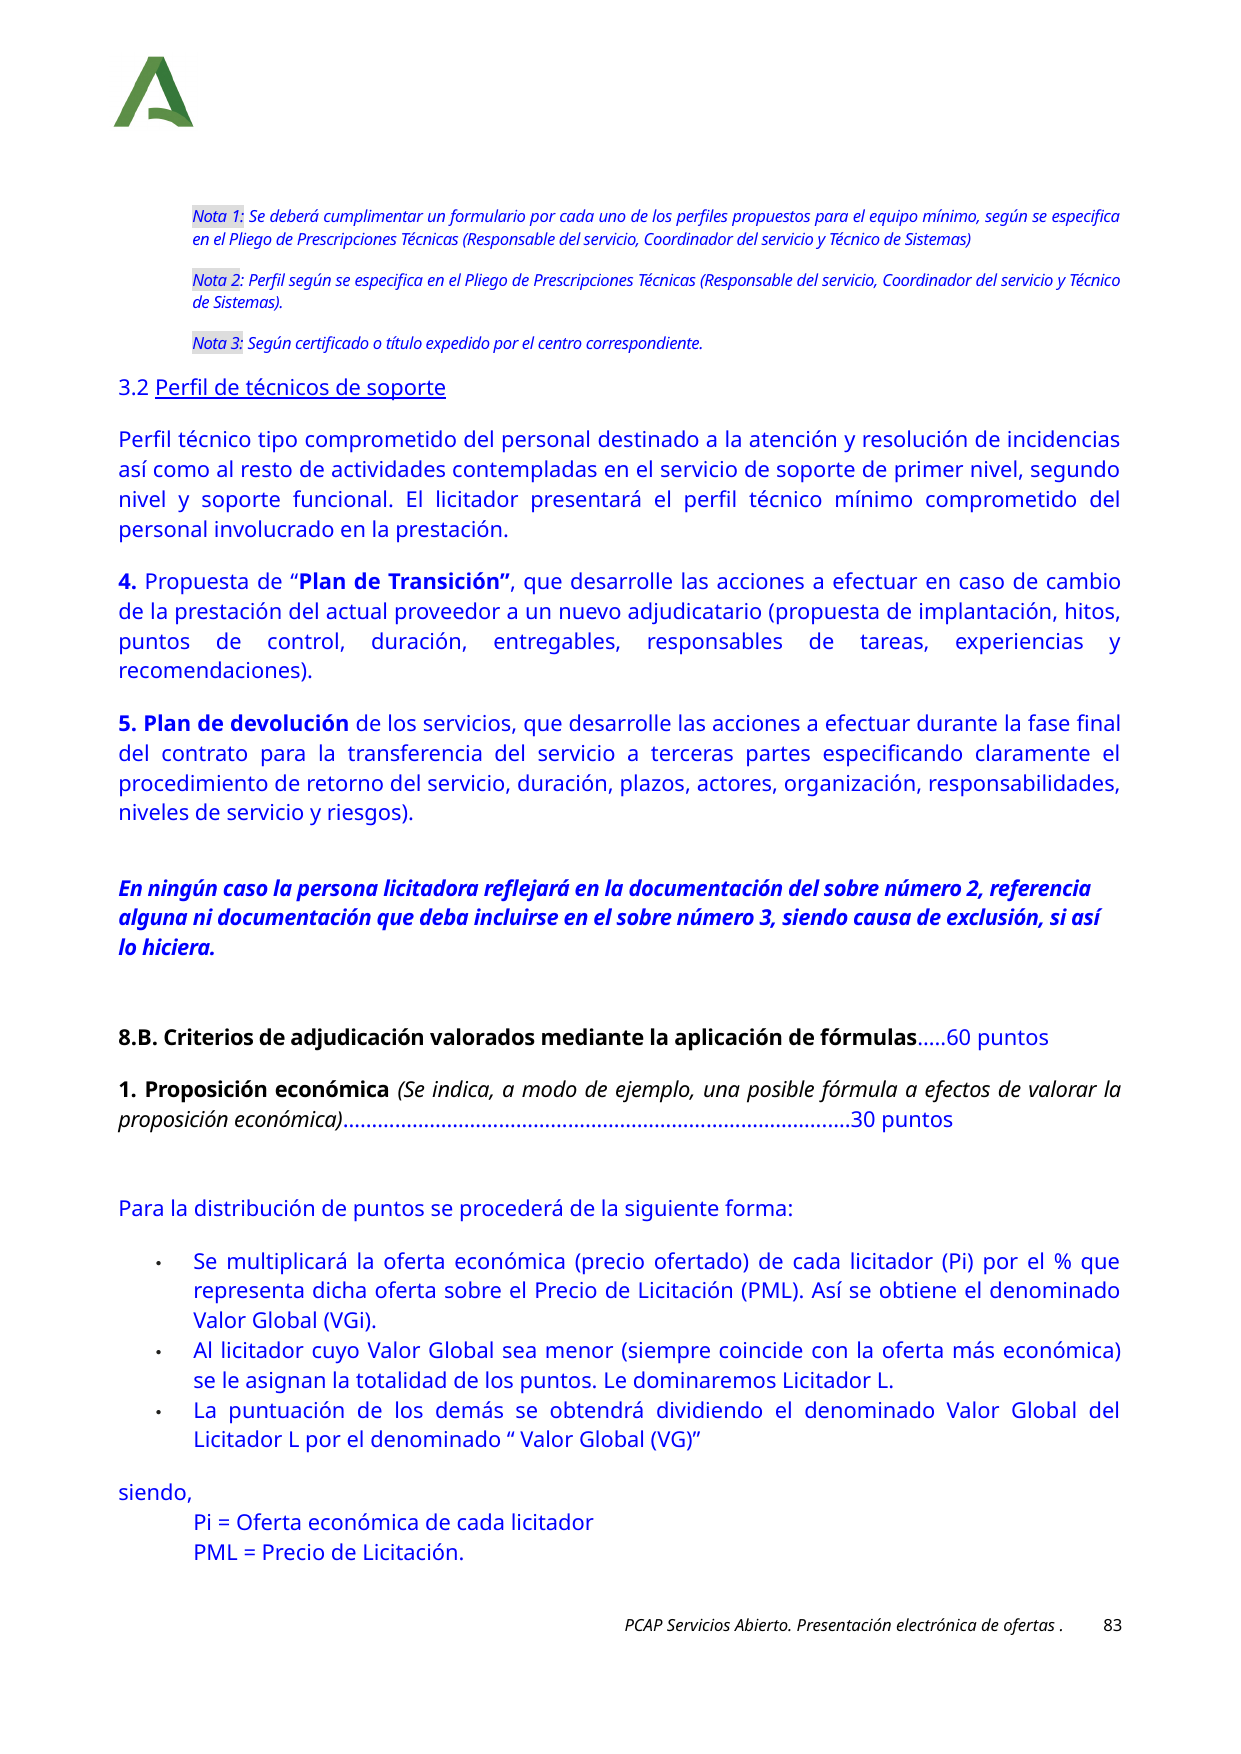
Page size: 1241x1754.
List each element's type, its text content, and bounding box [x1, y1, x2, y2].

text En ningún caso la persona licitadora reflejará en la documentación del sobre número 2, referencia alguna ni documentación que deba incluirse en el sobre número 3, siendo causa de exclusión, si así lo hiciera. [118, 873, 1122, 962]
list PML = Precio de Licitación. [156, 1537, 1122, 1566]
text 5. Plan de devolución de los servicios, que desarrolle las acciones a efectuar durante la fase final del contrato para la transferencia del servicio a terceras partes especificando claramente el procedimiento de retorno del servicio, duración, plazos, actores, organización, responsabilidades, niveles de servicio y riesgos). [118, 708, 1122, 827]
text Para la distribución de puntos se procederá de la siguiente forma: [118, 1193, 1122, 1223]
text 8.B. Criterios de adjudicación valorados mediante la aplicación de fórmulas…..60 puntos [118, 1022, 1122, 1051]
text Nota 1: Se deberá cumplimentar un formulario por cada uno de los perfiles propuestos para el equipo mínimo, según se especifica en el Pliego de Prescripciones Técnicas (Responsable del servicio, Coordinador del servicio y Técnico de Sistemas) [192, 205, 1122, 251]
text siendo, [118, 1477, 1122, 1507]
text Nota 2: Perfil según se especifica en el Pliego de Prescripciones Técnicas (Responsable del servicio, Coordinador del servicio y Técnico de Sistemas). [192, 268, 1122, 314]
text 3.2 Perfil de técnicos de soporte [118, 372, 1122, 402]
list Se multiplicará la oferta económica (precio ofertado) de cada licitador (Pi) por el % que representa dicha oferta sobre el Precio de Licitación (PML). Así se obtiene el denominado Valor Global (VGi). [156, 1246, 1122, 1335]
picture [109, 52, 198, 131]
list Al licitador cuyo Valor Global sea menor (siempre coincide con la oferta más económica) se le asignan la totalidad de los puntos. Le dominaremos Licitador L. [156, 1335, 1122, 1395]
text Nota 3: Según certificado o título expedido por el centro correspondiente. [192, 331, 1122, 354]
list Pi = Oferta económica de cada licitador [156, 1507, 1122, 1537]
text 4. Propuesta de “Plan de Transición”, que desarrolle las acciones a efectuar en caso de cambio de la prestación del actual proveedor a un nuevo adjudicatario (propuesta de implantación, hitos, puntos de control, duración, entregables, responsables de tareas, experiencias y recomendaciones). [118, 566, 1122, 685]
text Perfil técnico tipo comprometido del personal destinado a la atención y resolución de incidencias así como al resto de actividades contempladas en el servicio de soporte de primer nivel, segundo nivel y soporte funcional. El licitador presentará el perfil técnico mínimo comprometido del personal involucrado en la prestación. [118, 424, 1122, 543]
text 1. Proposición económica (Se indica, a modo de ejemplo, una posible fórmula a efectos de valorar la proposición económica)………………………………………………………………………...….30 puntos [118, 1074, 1122, 1134]
list La puntuación de los demás se obtendrá dividiendo el denominado Valor Global del Licitador L por el denominado “ Valor Global (VG)” [156, 1395, 1122, 1454]
